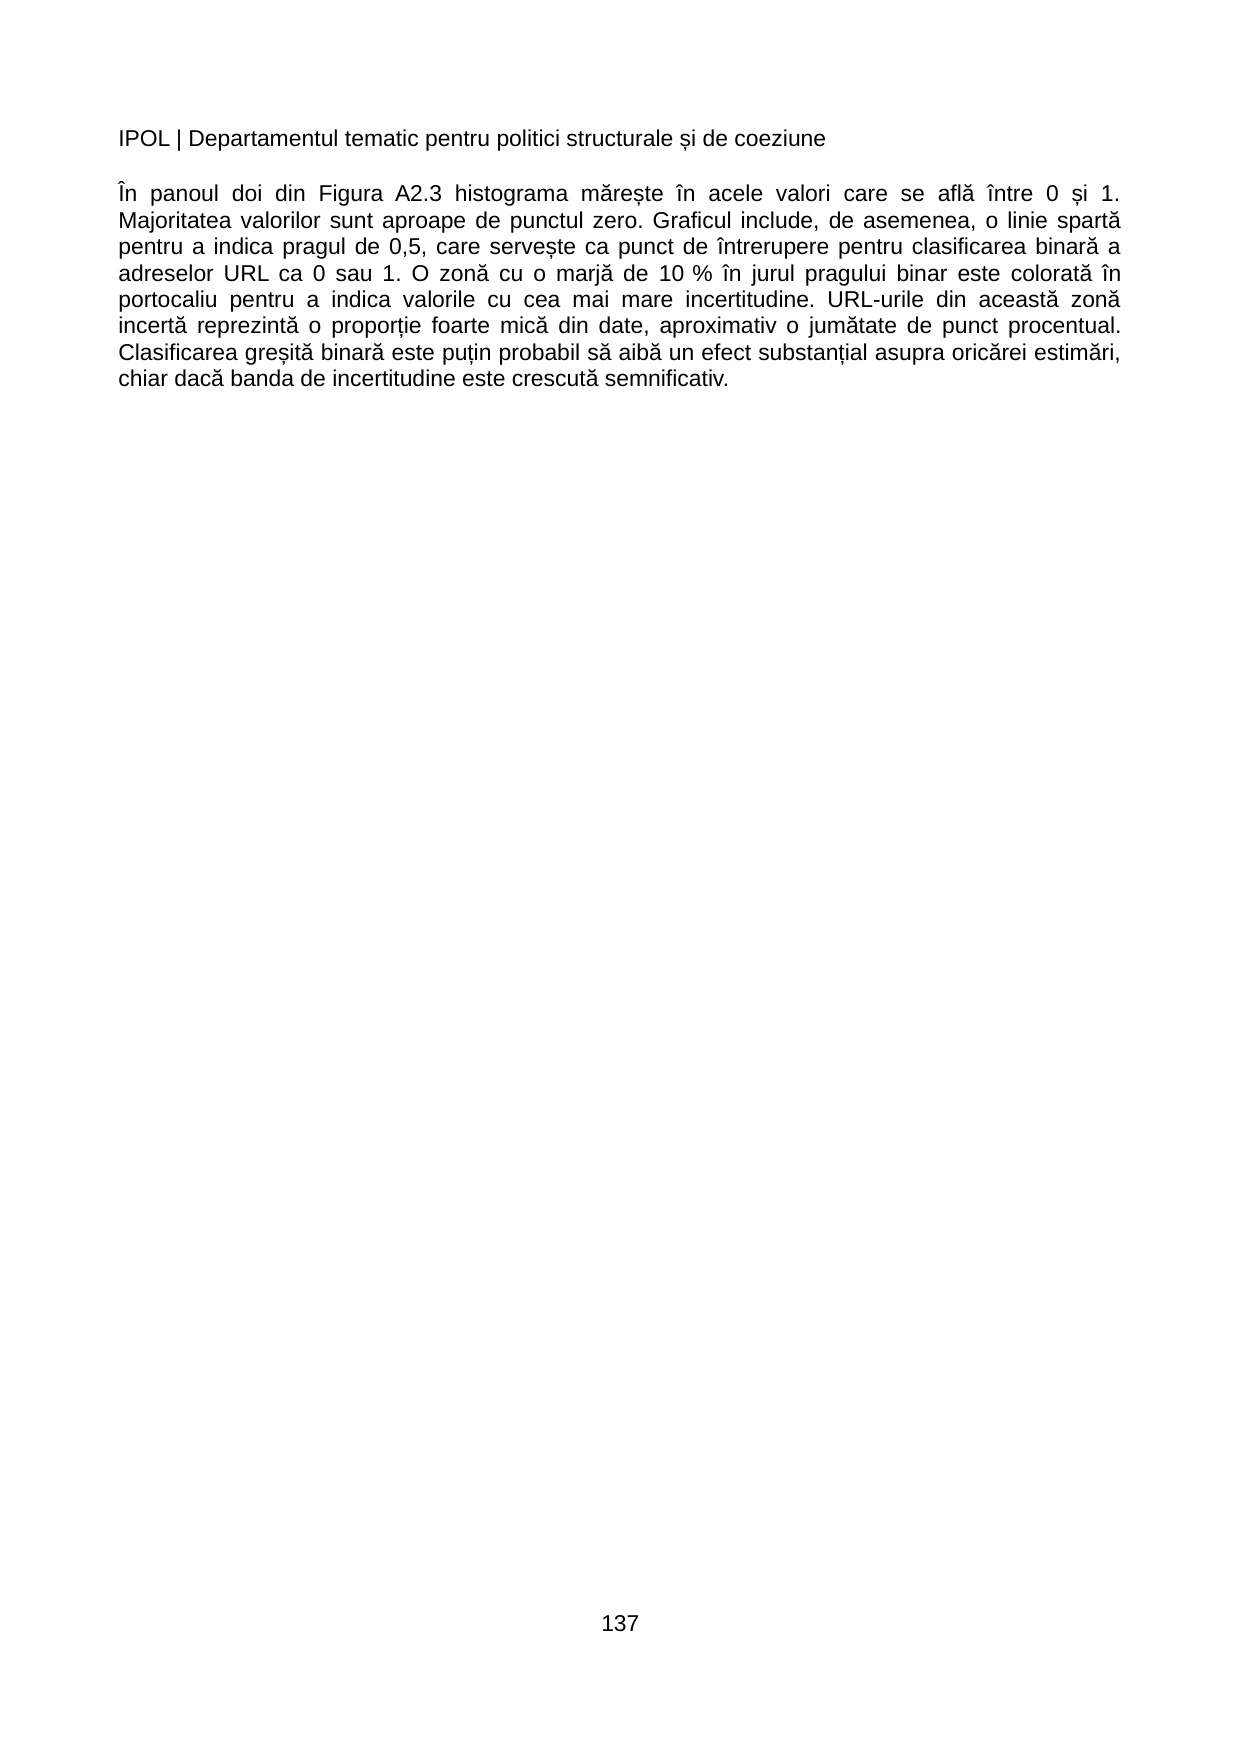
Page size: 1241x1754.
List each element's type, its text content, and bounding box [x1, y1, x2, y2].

text În panoul doi din Figura A2.3 histograma mărește în acele valori care se află între 0 și 1. Majoritatea valorilor sunt aproape de punctul zero. Graficul include, de asemenea, o linie spartă pentru a indica pragul de 0,5, care servește ca punct de întrerupere pentru clasificarea binară a adreselor URL ca 0 sau 1. O zonă cu o marjă de 10 % în jurul pragului binar este colorată în portocaliu pentru a indica valorile cu cea mai mare incertitudine. URL-urile din această zonă incertă reprezintă o proporție foarte mică din date, aproximativ o jumătate de punct procentual. Clasificarea greșită binară este puțin probabil să aibă un efect substanțial asupra oricărei estimări, chiar dacă banda de incertitudine este crescută semnificativ. [118, 180, 1122, 391]
